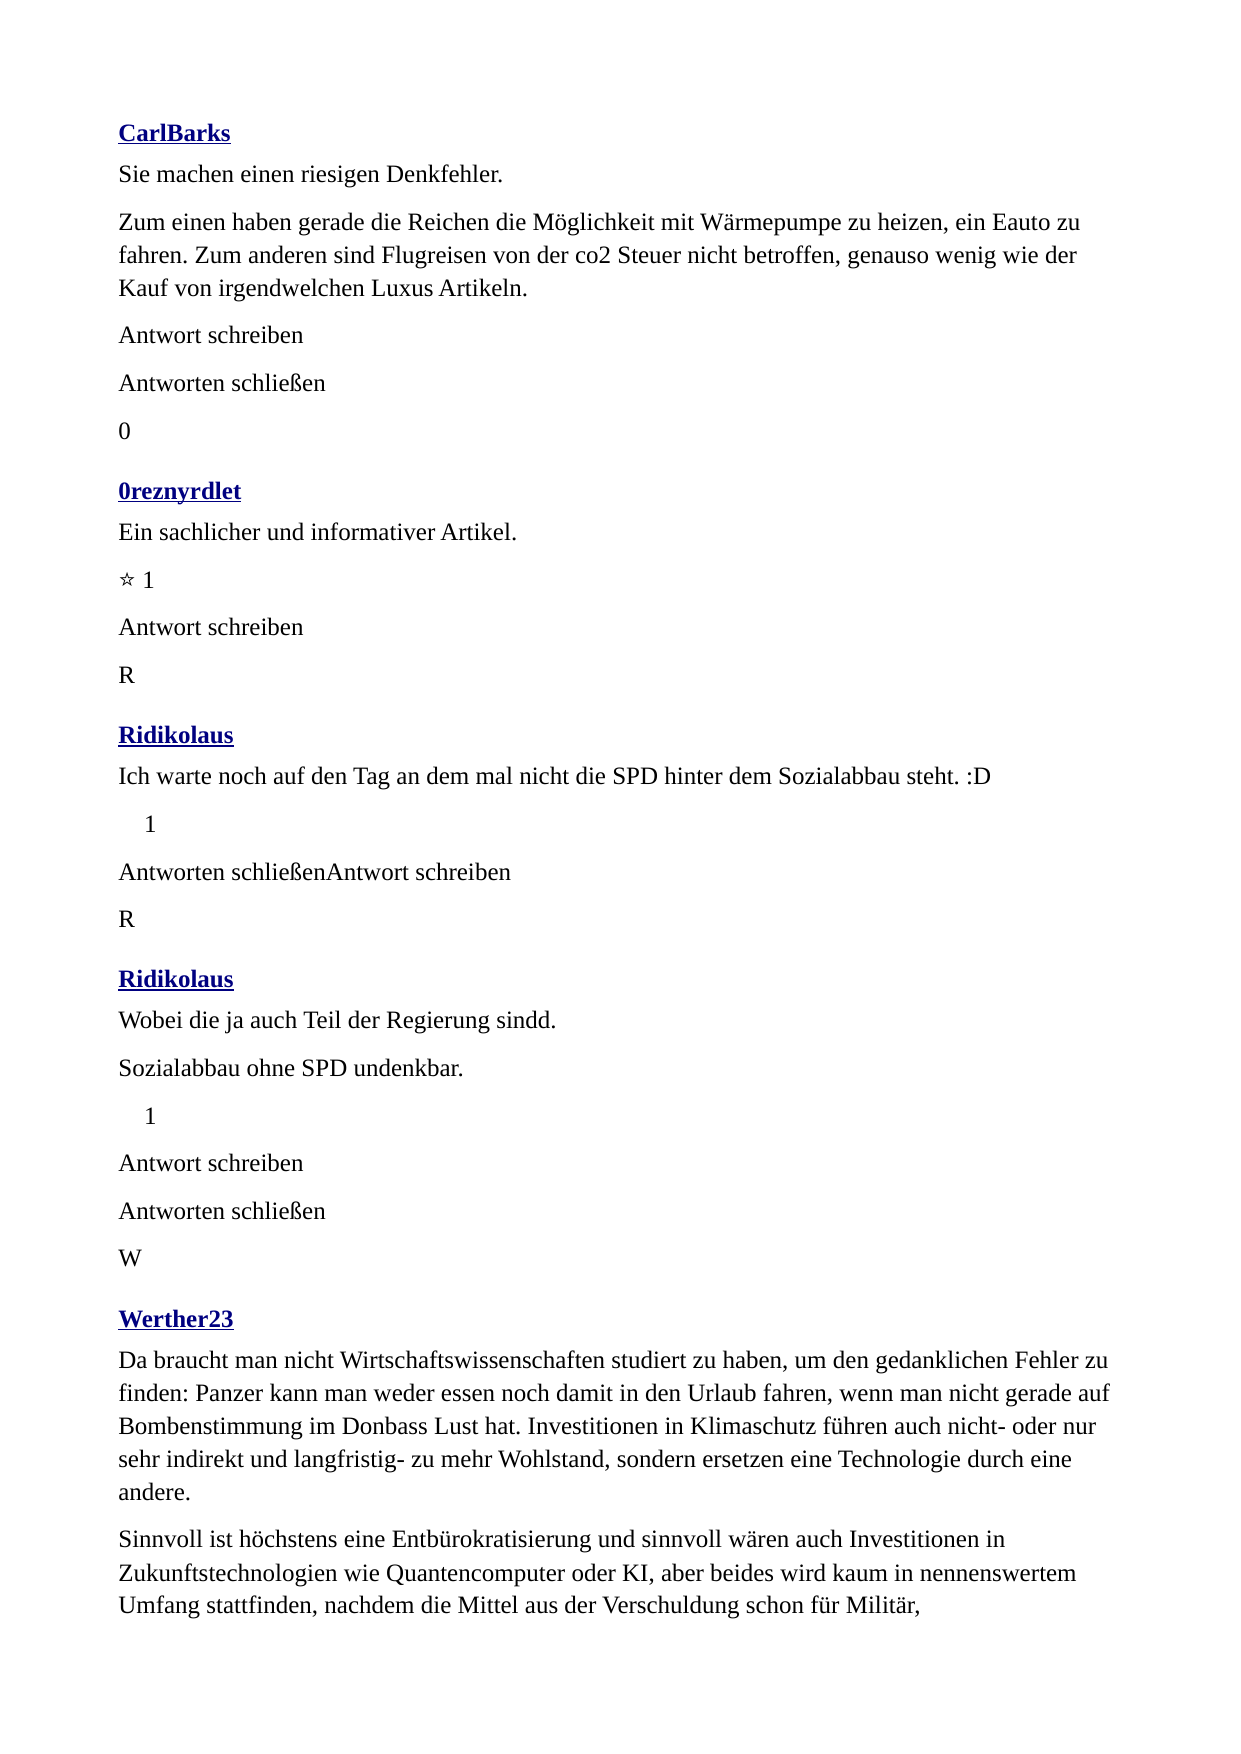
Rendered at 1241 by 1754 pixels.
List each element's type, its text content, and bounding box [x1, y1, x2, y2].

text Antwort schreiben [118, 1148, 1122, 1177]
subtitle Ridikolaus [118, 964, 1122, 993]
text Sinnvoll ist höchstens eine Entbürokratisierung und sinnvoll wären auch Investitionen in Zukunftstechnologien wie Quantencomputer oder KI, aber beides wird kaum in nennenswertem Umfang stattfinden, nachdem die Mittel aus der Verschuldung schon für Militär, [118, 1524, 1122, 1619]
text 🤨 1 [118, 809, 1122, 838]
subtitle CarlBarks [118, 118, 1122, 147]
text Ein sachlicher und informativer Artikel. [118, 517, 1122, 546]
text Antwort schreiben [118, 321, 1122, 349]
text R [118, 660, 1122, 689]
subtitle 0reznyrdlet [118, 476, 1122, 505]
text Antworten schließenAntwort schreiben [118, 857, 1122, 885]
text R [118, 904, 1122, 933]
text Zum einen haben gerade die Reichen die Möglichkeit mit Wärmepumpe zu heizen, ein Eauto zu fahren. Zum anderen sind Flugreisen von der co2 Steuer nicht betroffen, genauso wenig wie der Kauf von irgendwelchen Luxus Artikeln. [118, 207, 1122, 302]
text 🤨 1 [118, 1101, 1122, 1129]
text Wobei die ja auch Teil der Regierung sindd. [118, 1006, 1122, 1034]
subtitle Werther23 [118, 1304, 1122, 1332]
text Antwort schreiben [118, 612, 1122, 641]
text Ich warte noch auf den Tag an dem mal nicht die SPD hinter dem Sozialabbau steht. :D [118, 761, 1122, 790]
text W [118, 1243, 1122, 1272]
text Da braucht man nicht Wirtschaftswissenschaften studiert zu haben, um den gedanklichen Fehler zu finden: Panzer kann man weder essen noch damit in den Urlaub fahren, wenn man nicht gerade auf Bombenstimmung im Donbass Lust hat. Investitionen in Klimaschutz führen auch nicht- oder nur sehr indirekt und langfristig- zu mehr Wohlstand, sondern ersetzen eine Technologie durch eine andere. [118, 1345, 1122, 1506]
subtitle Ridikolaus [118, 720, 1122, 749]
text Sozialabbau ohne SPD undenkbar. [118, 1053, 1122, 1082]
text Antworten schließen [118, 368, 1122, 397]
text ⭐️ 1 [118, 565, 1122, 593]
text Antworten schließen [118, 1196, 1122, 1225]
text 0 [118, 416, 1122, 444]
text Sie machen einen riesigen Denkfehler. [118, 159, 1122, 188]
